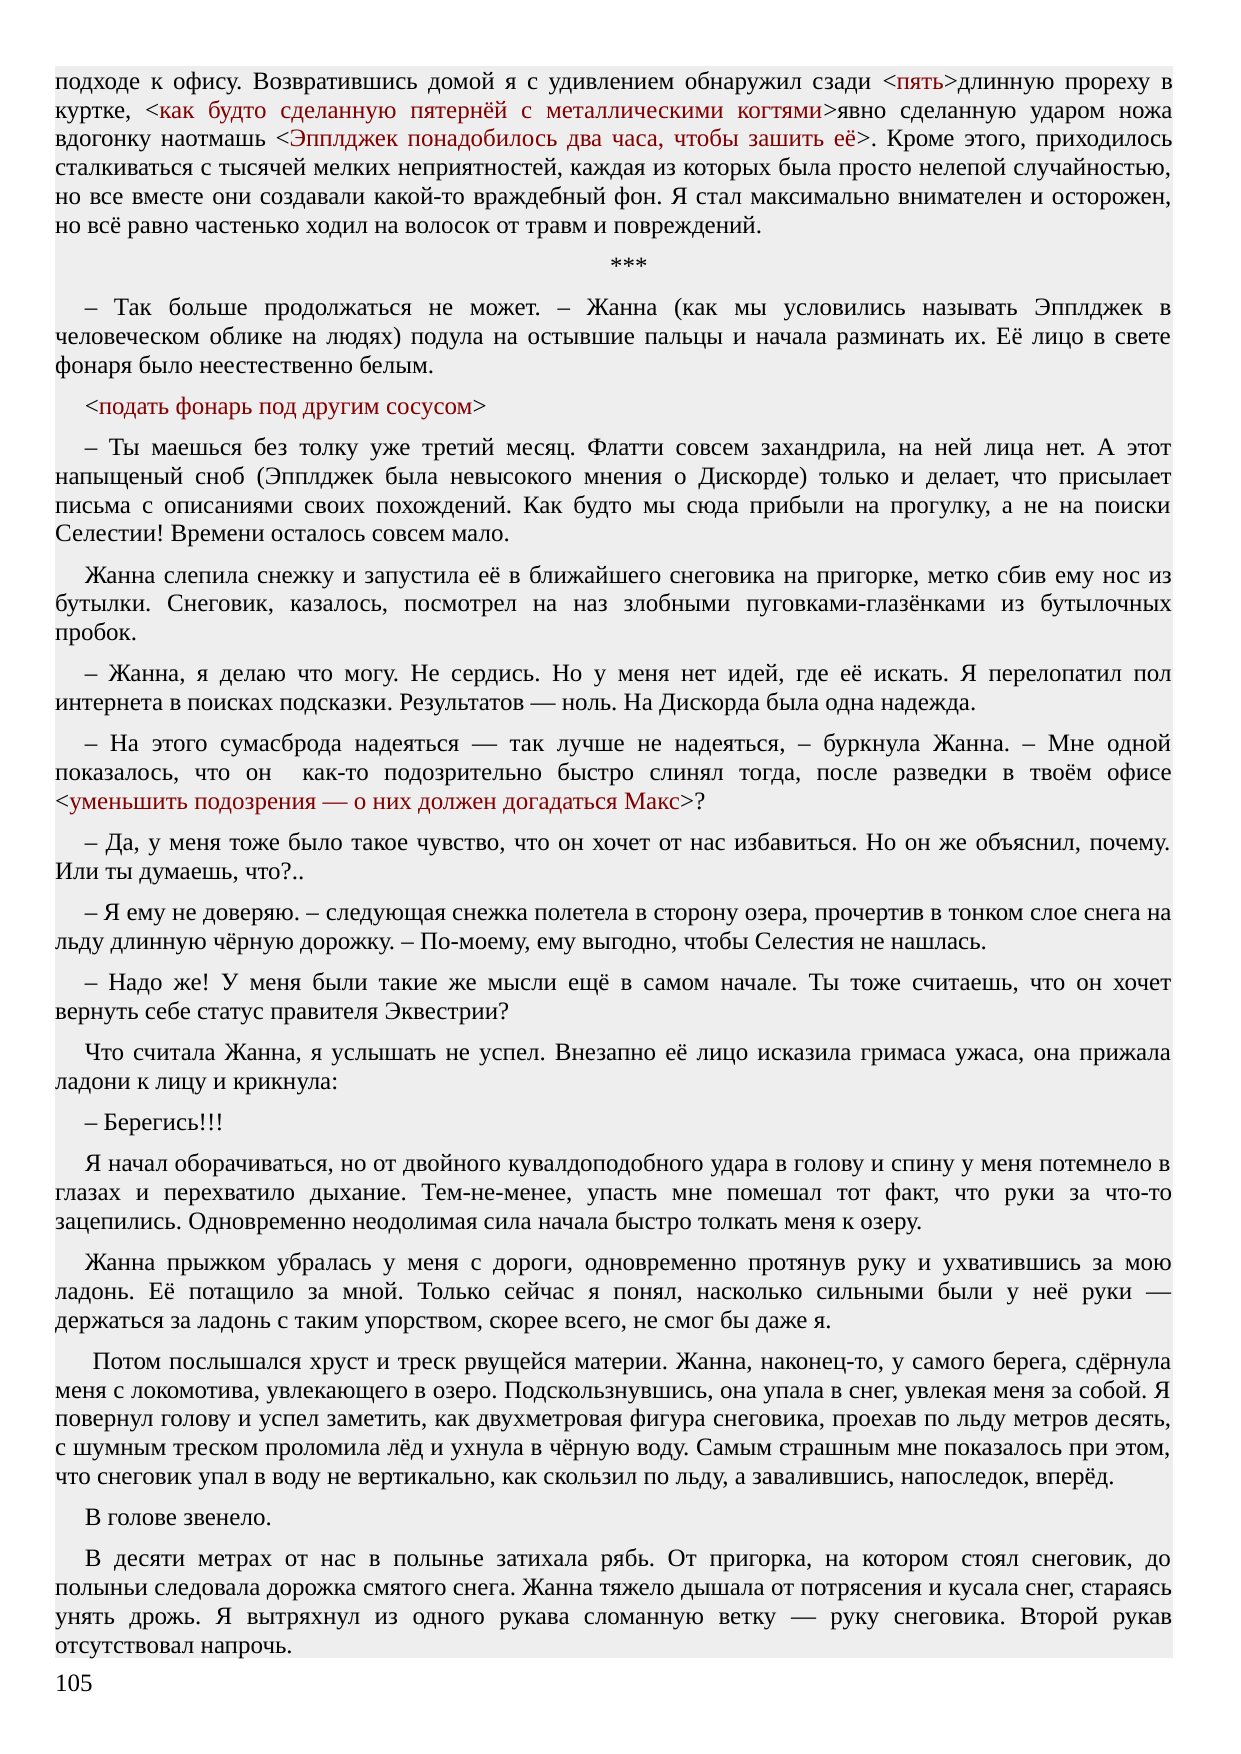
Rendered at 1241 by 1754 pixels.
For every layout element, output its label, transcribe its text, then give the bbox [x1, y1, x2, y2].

text В десяти метрах от нас в полынье затихала рябь. От пригорка, на котором стоял снеговик, до полыньи следовала дорожка смятого снега. Жанна тяжело дышала от потрясения и кусала снег, стараясь унять дрожь. Я вытряхнул из одного рукава сломанную ветку — руку снеговика. Второй рукав отсутствовал напрочь. [55, 1543, 1173, 1658]
text – Ты маешься без толку уже третий месяц. Флатти совсем захандрила, на ней лица нет. А этот напыщеный сноб (Эпплджек была невысокого мнения о Дискорде) только и делает, что присылает письма с описаниями своих похождений. Как будто мы сюда прибыли на прогулку, а не на поиски Селестии! Времени осталось совсем мало. [55, 432, 1173, 547]
text – Да, у меня тоже было такое чувство, что он хочет от нас избавиться. Но он же объяснил, почему. Или ты думаешь, что?.. [55, 827, 1173, 885]
text Что считала Жанна, я услышать не успел. Внезапно её лицо исказила гримаса ужаса, она прижала ладони к лицу и крикнула: [55, 1037, 1173, 1095]
text – На этого сумасброда надеяться — так лучше не надеяться, – буркнула Жанна. – Мне одной показалось, что он как-то подозрительно быстро слинял тогда, после разведки в твоём офисе <уменьшить подозрения — о них должен догадаться Макс>? [55, 728, 1173, 815]
text – Берегись!!! [55, 1107, 1173, 1136]
text – Жанна, я делаю что могу. Не сердись. Но у меня нет идей, где её искать. Я перелопатил пол интернета в поисках подсказки. Результатов — ноль. На Дискорда была одна надежда. [55, 658, 1173, 716]
text В голове звенело. [55, 1502, 1173, 1531]
text Жанна прыжком убралась у меня с дороги, одновременно протянув руку и ухватившись за мою ладонь. Её потащило за мной. Только сейчас я понял, насколько сильными были у неё руки — держаться за ладонь с таким упорством, скорее всего, не смог бы даже я. [55, 1247, 1173, 1333]
text Потом послышался хруст и треск рвущейся материи. Жанна, наконец-то, у самого берега, сдёрнула меня с локомотива, увлекающего в озеро. Подскользнувшись, она упала в снег, увлекая меня за собой. Я повернул голову и успел заметить, как двухметровая фигура снеговика, проехав по льду метров десять, с шумным треском проломила лёд и ухнула в чёрную воду. Самым страшным мне показалось при этом, что снеговик упал в воду не вертикально, как скользил по льду, а завалившись, напоследок, вперёд. [55, 1346, 1173, 1490]
text подходе к офису. Возвратившись домой я с удивлением обнаружил сзади <пять>длинную прореху в куртке, <как будто сделанную пятернёй с металлическими когтями>явно сделанную ударом ножа вдогонку наотмашь <Эпплджек понадобилось два часа, чтобы зашить её>. Кроме этого, приходилось сталкиваться с тысячей мелких неприятностей, каждая из которых была просто нелепой случайностью, но все вместе они создавали какой-то враждебный фон. Я стал максимально внимателен и осторожен, но всё равно частенько ходил на волосок от травм и повреждений. [55, 66, 1173, 238]
text Жанна слепила снежку и запустила её в ближайшего снеговика на пригорке, метко сбив ему нос из бутылки. Снеговик, казалось, посмотрел на наз злобными пуговками-глазёнками из бутылочных пробок. [55, 560, 1173, 646]
text – Так больше продолжаться не может. – Жанна (как мы условились называть Эпплджек в человеческом облике на людях) подула на остывшие пальцы и начала разминать их. Её лицо в свете фонаря было неестественно белым. [55, 292, 1173, 378]
text <подать фонарь под другим сосусом> [55, 391, 1173, 420]
text – Надо же! У меня были такие же мысли ещё в самом начале. Ты тоже считаешь, что он хочет вернуть себе статус правителя Эквестрии? [55, 967, 1173, 1025]
text Я начал оборачиваться, но от двойного кувалдоподобного удара в голову и спину у меня потемнело в глазах и перехватило дыхание. Тем-не-менее, упасть мне помешал тот факт, что руки за что-то зацепились. Одновременно неодолимая сила начала быстро толкать меня к озеру. [55, 1148, 1173, 1235]
text – Я ему не доверяю. – следующая снежка полетела в сторону озера, прочертив в тонком слое снега на льду длинную чёрную дорожку. – По-моему, ему выгодно, чтобы Селестия не нашлась. [55, 897, 1173, 955]
text *** [55, 251, 1173, 280]
